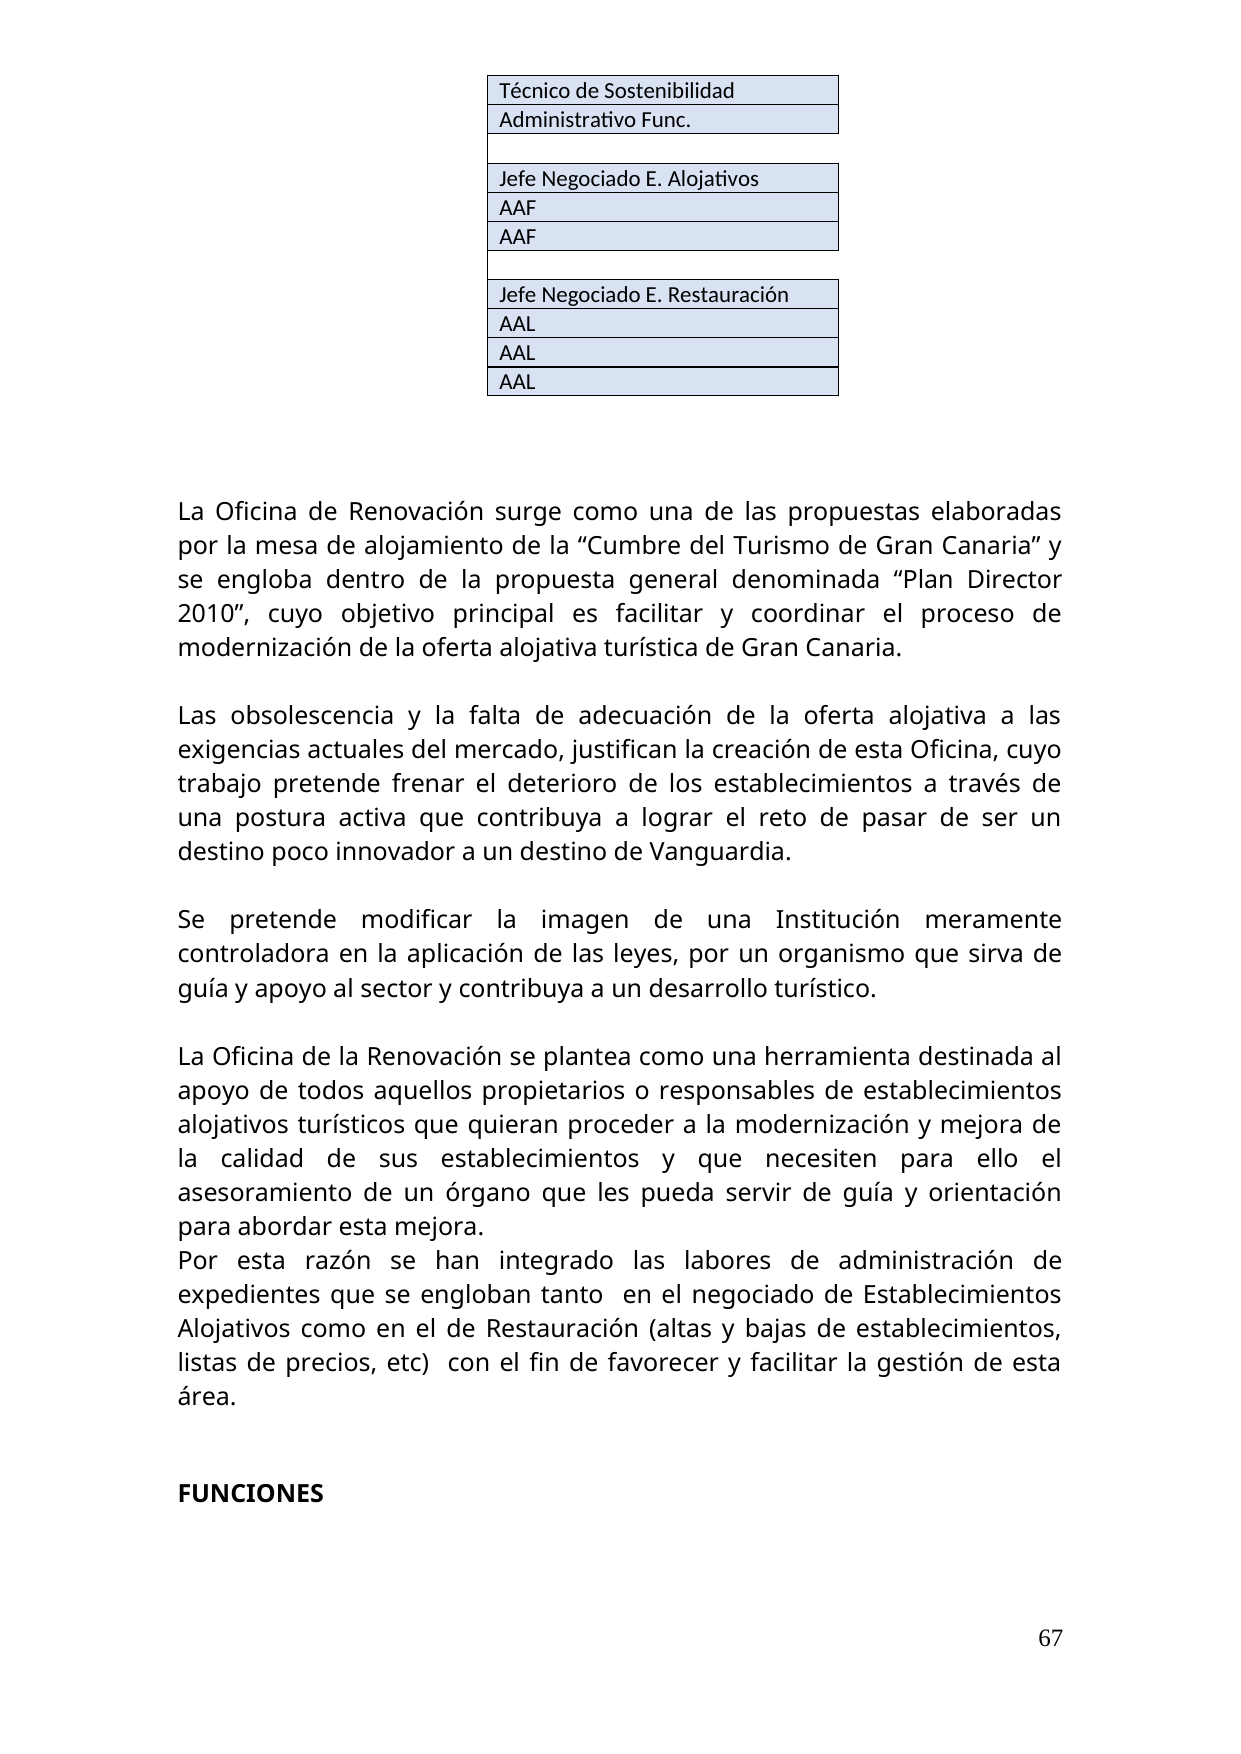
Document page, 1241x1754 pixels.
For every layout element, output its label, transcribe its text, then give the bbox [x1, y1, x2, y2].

subtitle La Oficina de Renovación surge como una de las propuestas elaboradas por la mesa de alojamiento de la “Cumbre del Turismo de Gran Canaria” y se engloba dentro de la propuesta general denominada “Plan Director 2010”, cuyo objetivo principal es facilitar y coordinar el proceso de modernización de la oferta alojativa turística de Gran Canaria. [177, 493, 1063, 664]
table_cell Jefe Negociado E. Alojativos [488, 164, 838, 192]
table_cell Técnico de Sostenibilidad [488, 76, 838, 104]
text Por esta razón se han integrado las labores de administración de expedientes que se engloban tanto en el negociado de Establecimientos Alojativos como en el de Restauración (altas y bajas de establecimientos, listas de precios, etc) con el fin de favorecer y facilitar la gestión de esta área. [177, 1243, 1063, 1413]
table_cell Jefe Negociado E. Restauración [488, 280, 838, 308]
text Se pretende modificar la imagen de una Institución meramente controladora en la aplicación de las leyes, por un organismo que sirva de guía y apoyo al sector y contribuya a un desarrollo turístico. [177, 902, 1063, 1004]
table_cell [488, 251, 834, 279]
table_cell Administrativo Func. [488, 105, 838, 133]
table_cell AAF [488, 222, 838, 250]
table_cell AAL [488, 368, 838, 395]
table_cell AAF [488, 193, 838, 221]
table_cell AAL [488, 338, 838, 366]
text FUNCIONES [177, 1476, 1063, 1510]
table_cell [488, 134, 834, 163]
text La Oficina de la Renovación se plantea como una herramienta destinada al apoyo de todos aquellos propietarios o responsables de establecimientos alojativos turísticos que quieran proceder a la modernización y mejora de la calidad de sus establecimientos y que necesiten para ello el asesoramiento de un órgano que les pueda servir de guía y orientación para abordar esta mejora. [177, 1038, 1063, 1243]
table_cell [834, 134, 839, 163]
table_cell [834, 251, 839, 279]
table_cell AAL [488, 309, 838, 337]
text Las obsolescencia y la falta de adecuación de la oferta alojativa a las exigencias actuales del mercado, justifican la creación de esta Oficina, cuyo trabajo pretende frenar el deterioro de los establecimientos a través de una postura activa que contribuya a lograr el reto de pasar de ser un destino poco innovador a un destino de Vanguardia. [177, 698, 1063, 868]
